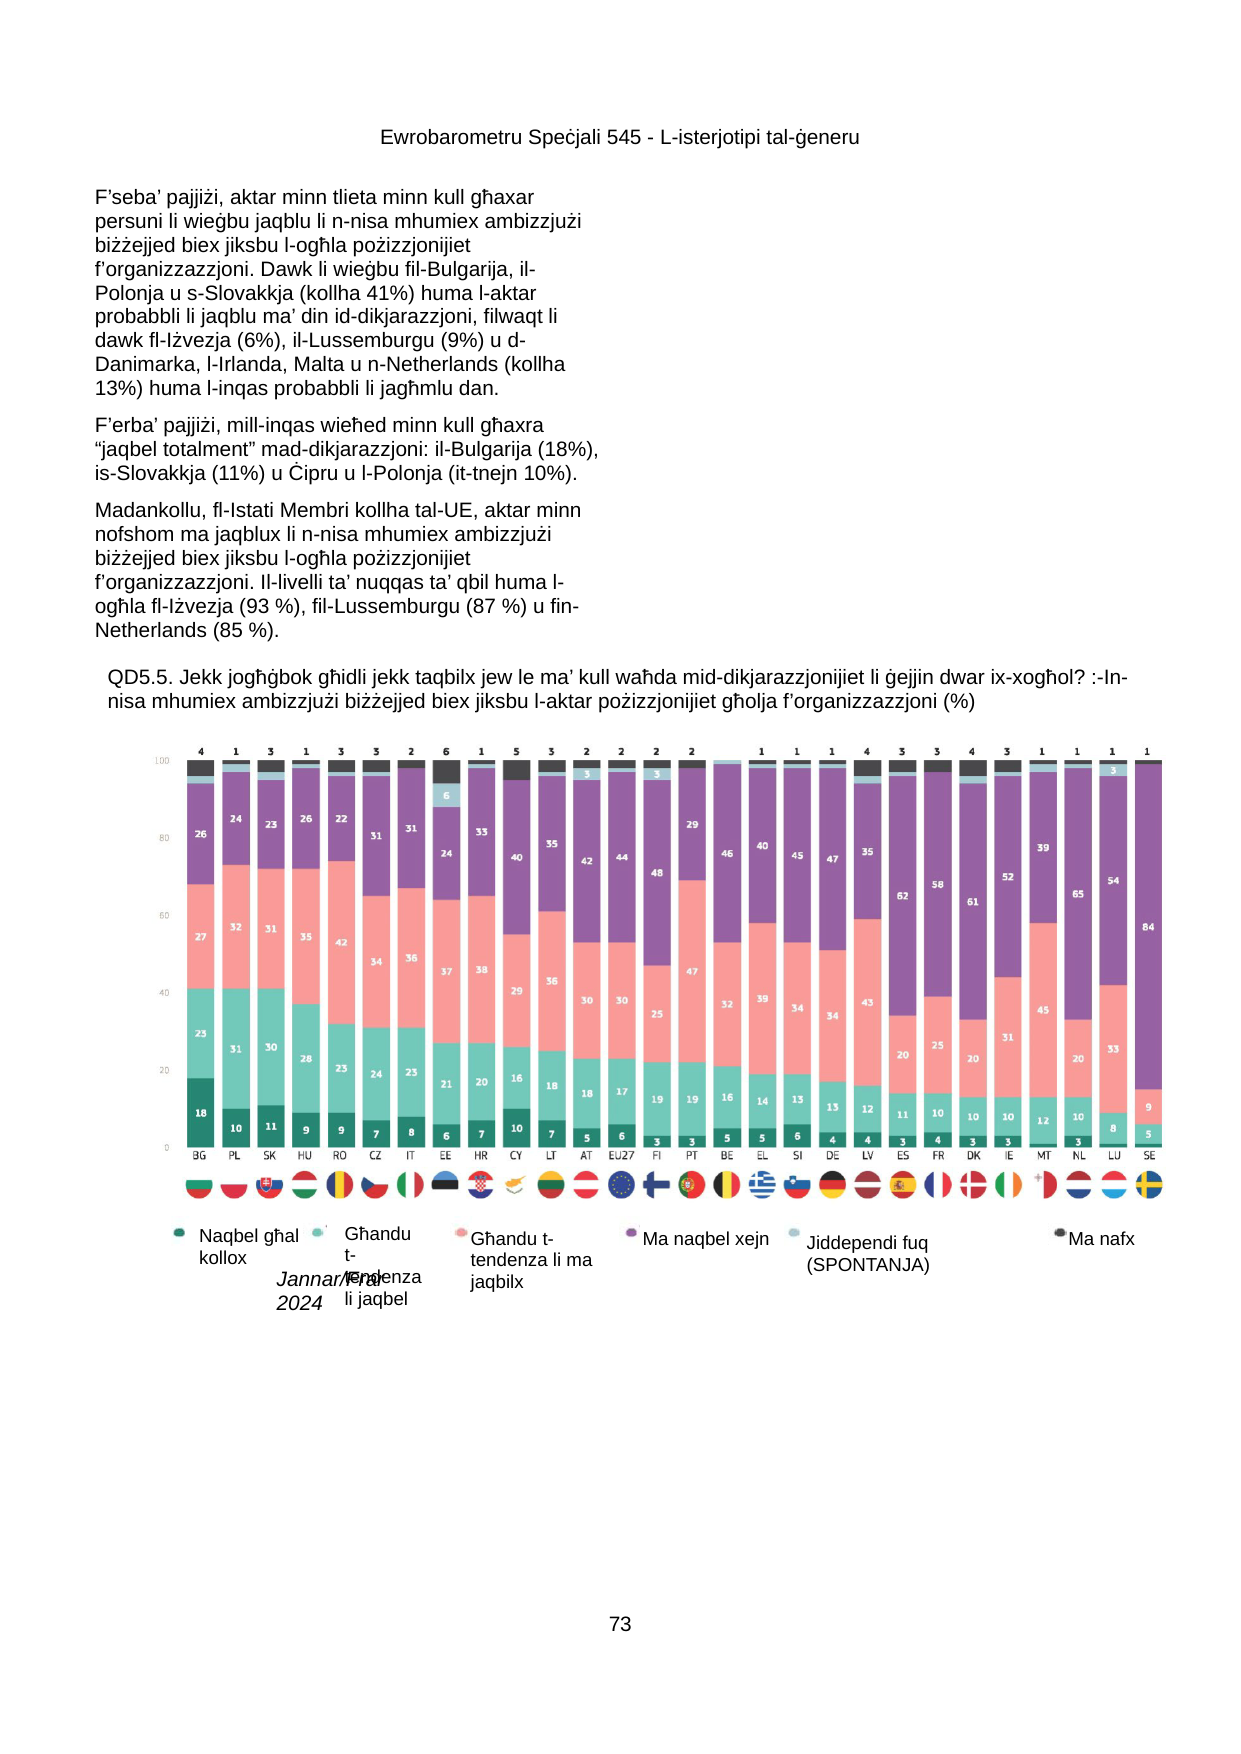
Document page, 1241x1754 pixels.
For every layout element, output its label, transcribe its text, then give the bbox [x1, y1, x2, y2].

picture [143, 740, 1167, 1206]
text F’seba’ pajjiżi, aktar minn tlieta minn kull għaxar persuni li wieġbu jaqblu li n-nisa mhumiex ambizzjużi biżżejjed biex jiksbu l-ogħla pożizzjonijiet f’organizzazzjoni. Dawk li wieġbu fil-Bulgarija, il-Polonja u s-Slovakkja (kollha 41%) huma l-aktar probabbli li jaqblu ma’ din id-dikjarazzjoni, filwaqt li dawk fl-Iżvezja (6%), il-Lussemburgu (9%) u d-Danimarka, l-Irlanda, Malta u n-Netherlands (kollha 13%) huma l-inqas probabbli li jagħmlu dan. [94, 184, 605, 400]
text Madankollu, fl-Istati Membri kollha tal-UE, aktar minn nofshom ma jaqblux li n-nisa mhumiex ambizzjużi biżżejjed biex jiksbu l-ogħla pożizzjonijiet f’organizzazzjoni. Il-livelli ta’ nuqqas ta’ qbil huma l-ogħla fl-Iżvezja (93 %), fil-Lussemburgu (87 %) u fin-Netherlands (85 %). [94, 498, 605, 642]
picture [167, 1210, 1067, 1248]
text F’erba’ pajjiżi, mill-inqas wieħed minn kull għaxra “jaqbel totalment” mad-dikjarazzjoni: il-Bulgarija (18%), is-Slovakkja (11%) u Ċipru u l-Polonja (it-tnejn 10%). [94, 413, 605, 485]
